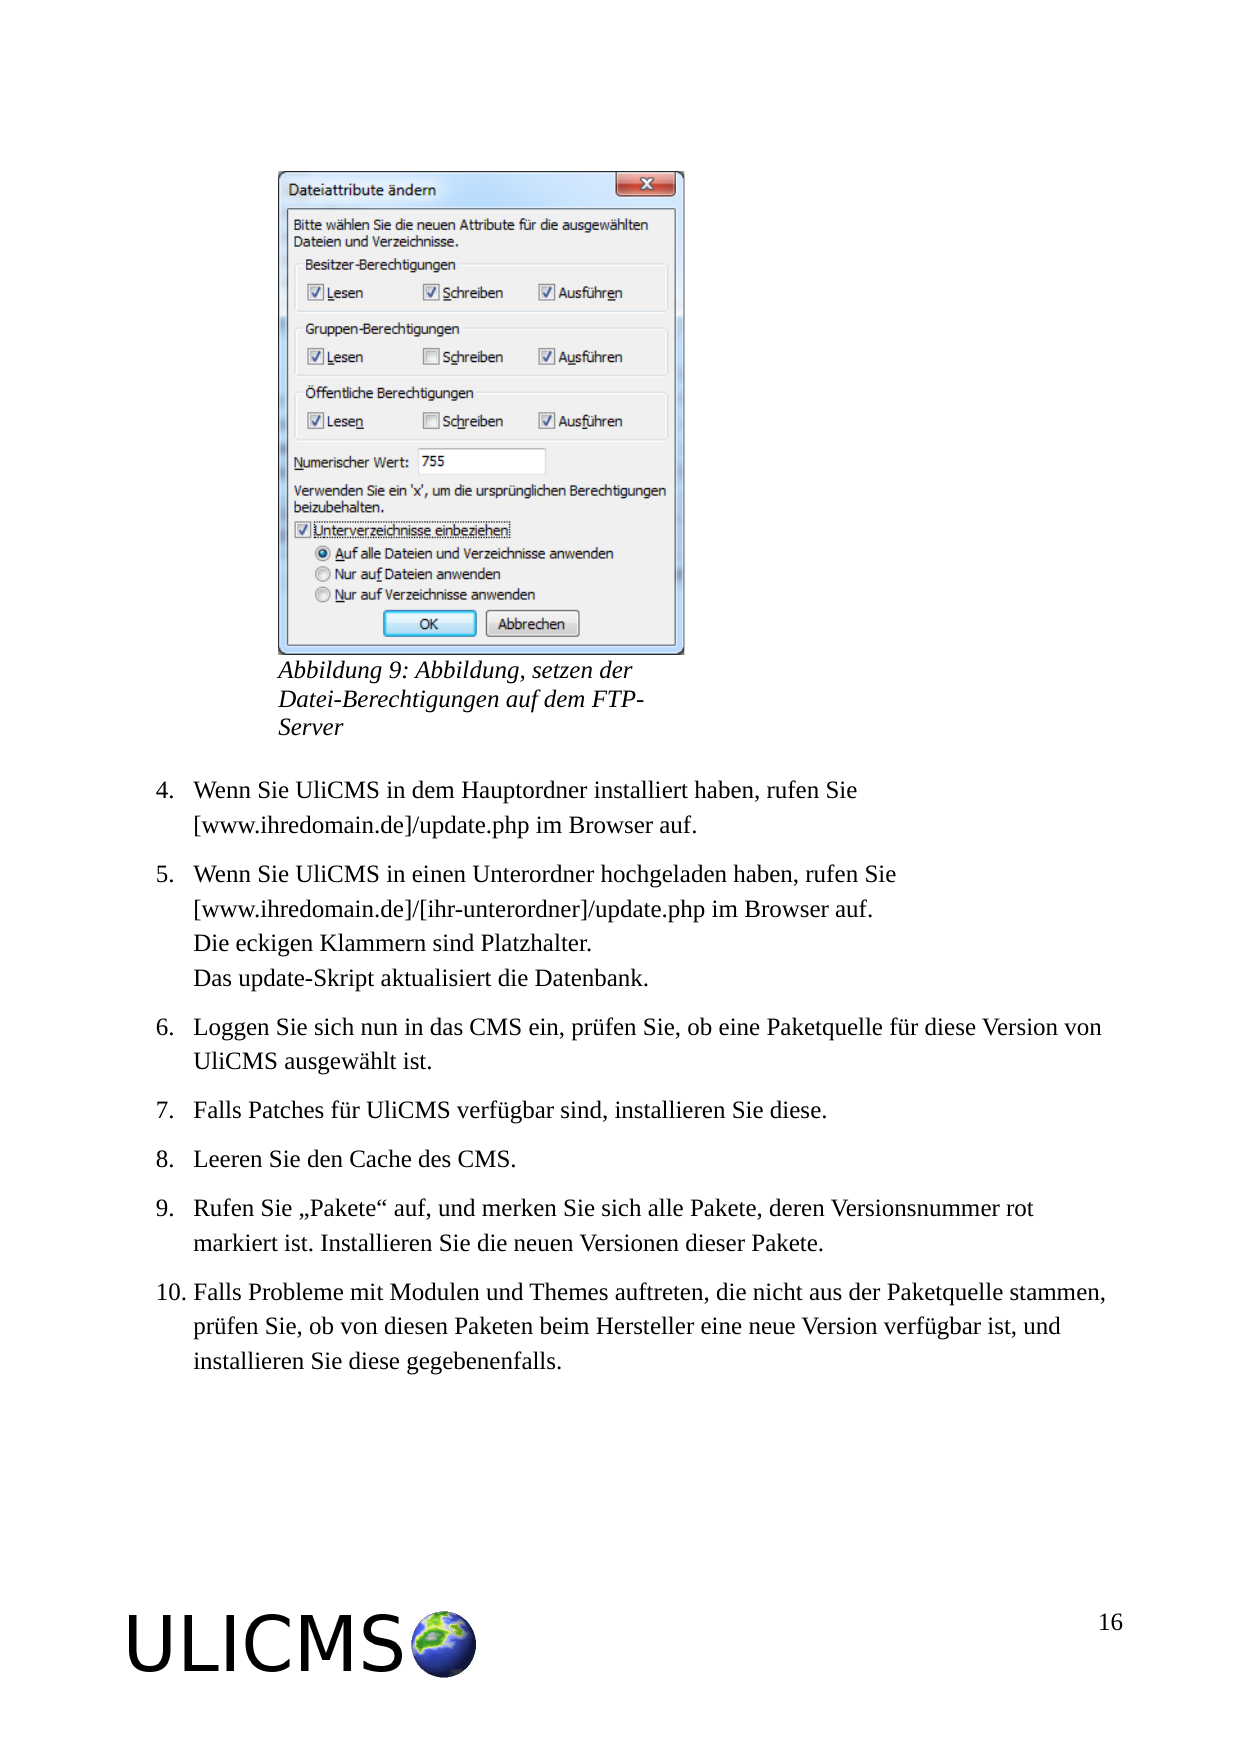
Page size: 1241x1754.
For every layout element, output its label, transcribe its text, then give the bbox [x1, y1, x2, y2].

list Falls Probleme mit Modulen und Themes auftreten, die nicht aus der Paketquelle stammen, prüfen Sie, ob von diesen Paketen beim Hersteller eine neue Version verfügbar ist, und installieren Sie diese gegebenenfalls. [156, 1277, 1123, 1374]
list Abbildung 9: Abbildung, setzen der Datei-Berechtigungen auf dem FTP-Server [278, 655, 684, 770]
list Wenn Sie UliCMS in einen Unterordner hochgeladen haben, rufen Sie [www.ihredomain.de]/[ihr-unterordner]/update.php im Browser auf. Die eckigen Klammern sind Platzhalter. Das update-Skript aktualisiert die Datenbank. [156, 859, 1123, 991]
list Falls Patches für UliCMS verfügbar sind, installieren Sie diese. [156, 1095, 1123, 1124]
list Wenn Sie UliCMS in dem Hauptordner installiert haben, rufen Sie [www.ihredomain.de]/update.php im Browser auf. [156, 159, 1123, 839]
list Rufen Sie „Pakete“ auf, und merken Sie sich alle Pakete, deren Versionsnummer rot markiert ist. Installieren Sie die neuen Versionen dieser Pakete. [156, 1193, 1123, 1257]
picture [278, 171, 685, 655]
picture [118, 1607, 479, 1681]
list Loggen Sie sich nun in das CMS ein, prüfen Sie, ob eine Paketquelle für diese Version von UliCMS ausgewählt ist. [156, 1012, 1123, 1075]
list Leeren Sie den Cache des CMS. [156, 1144, 1123, 1173]
